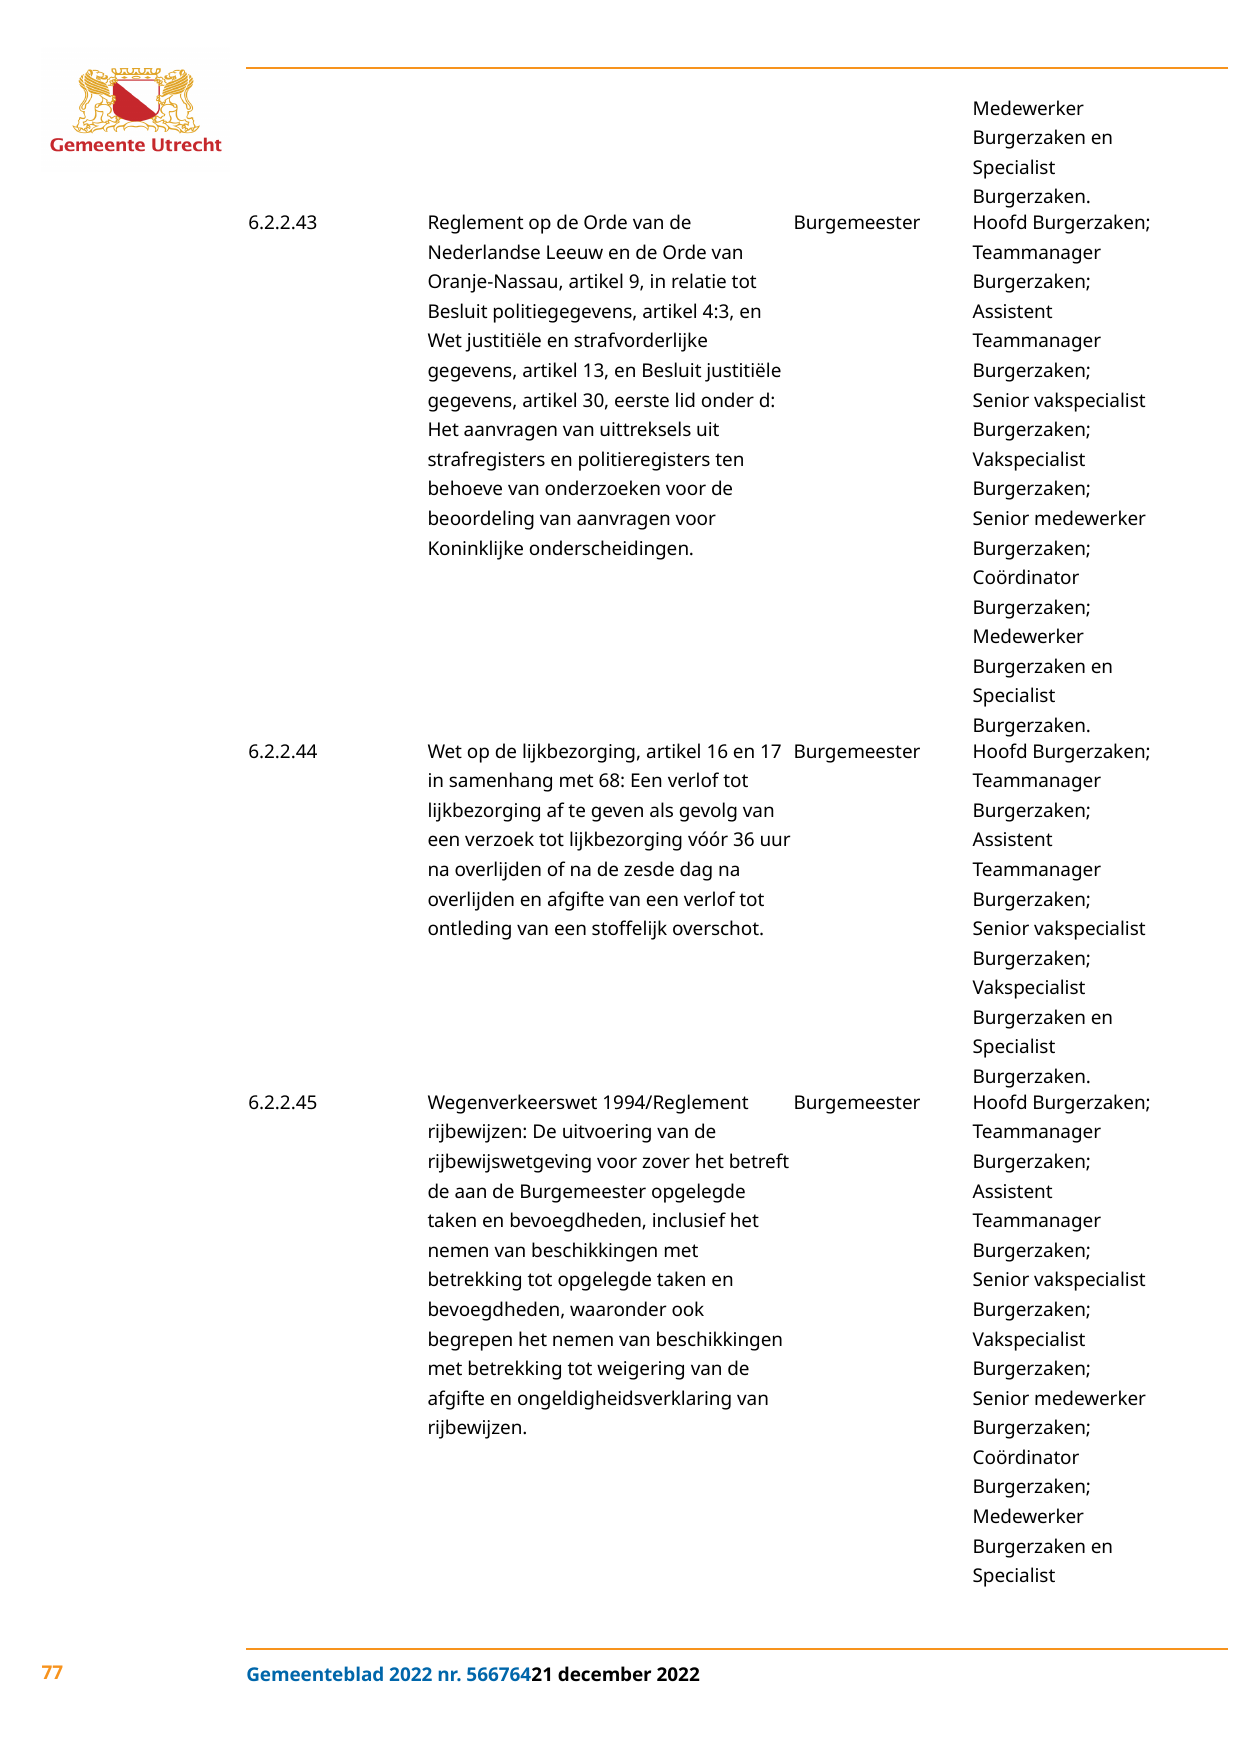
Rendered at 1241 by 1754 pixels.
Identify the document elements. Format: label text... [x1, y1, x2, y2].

picture [41, 47, 231, 172]
table_cell Hoofd Burgerzaken; Teammanager Burgerzaken; Assistent Teammanager Burgerzaken; Senior vakspecialist Burgerzaken; Vakspecialist Burgerzaken; Senior medewerker Burgerzaken; Coördinator Burgerzaken; Medewerker Burgerzaken en Specialist [973, 1089, 1152, 1588]
table_cell Wegenverkeerswet 1994/Reglement rijbewijzen: De uitvoering van de rijbewijswetgeving voor zover het betreft de aan de Burgemeester opgelegde taken en bevoegdheden, inclusief het nemen van beschikkingen met betrekking tot opgelegde taken en bevoegdheden, waaronder ook begrepen het nemen van beschikkingen met betrekking tot weigering van de afgifte en ongeldigheidsverklaring van rijbewijzen. [427, 1089, 793, 1588]
table_cell Reglement op de Orde van de Nederlandse Leeuw en de Orde van Oranje-Nassau, artikel 9, in relatie tot Besluit politiegegevens, artikel 4:3, en Wet justitiële en strafvorderlijke gegevens, artikel 13, en Besluit justitiële gegevens, artikel 30, eerste lid onder d: Het aanvragen van uittreksels uit strafregisters en politieregisters ten behoeve van onderzoeken voor de beoordeling van aanvragen voor Koninklijke onderscheidingen. [427, 209, 793, 738]
table_cell 6.2.2.43 [248, 209, 427, 738]
table_cell 6.2.2.45 [248, 1089, 427, 1588]
table_cell [427, 95, 793, 209]
table_cell [793, 95, 972, 209]
table_cell Wet op de lijkbezorging, artikel 16 en 17 in samenhang met 68: Een verlof tot lijkbezorging af te geven als gevolg van een verzoek tot lijkbezorging vóór 36 uur na overlijden of na de zesde dag na overlijden en afgifte van een verlof tot ontleding van een stoffelijk overschot. [427, 738, 793, 1089]
table_cell Burgemeester [793, 738, 972, 1089]
table_cell Hoofd Burgerzaken; Teammanager Burgerzaken; Assistent Teammanager Burgerzaken; Senior vakspecialist Burgerzaken; Vakspecialist Burgerzaken en Specialist Burgerzaken. [973, 738, 1152, 1089]
table_cell 6.2.2.44 [248, 738, 427, 1089]
table_cell Hoofd Burgerzaken; Teammanager Burgerzaken; Assistent Teammanager Burgerzaken; Senior vakspecialist Burgerzaken; Vakspecialist Burgerzaken; Senior medewerker Burgerzaken; Coördinator Burgerzaken; Medewerker Burgerzaken en Specialist Burgerzaken. [973, 209, 1152, 738]
table_cell [248, 95, 427, 209]
table_cell Burgemeester [793, 1089, 972, 1588]
table_cell Medewerker Burgerzaken en Specialist Burgerzaken. [973, 95, 1152, 209]
table_cell Burgemeester [793, 209, 972, 738]
